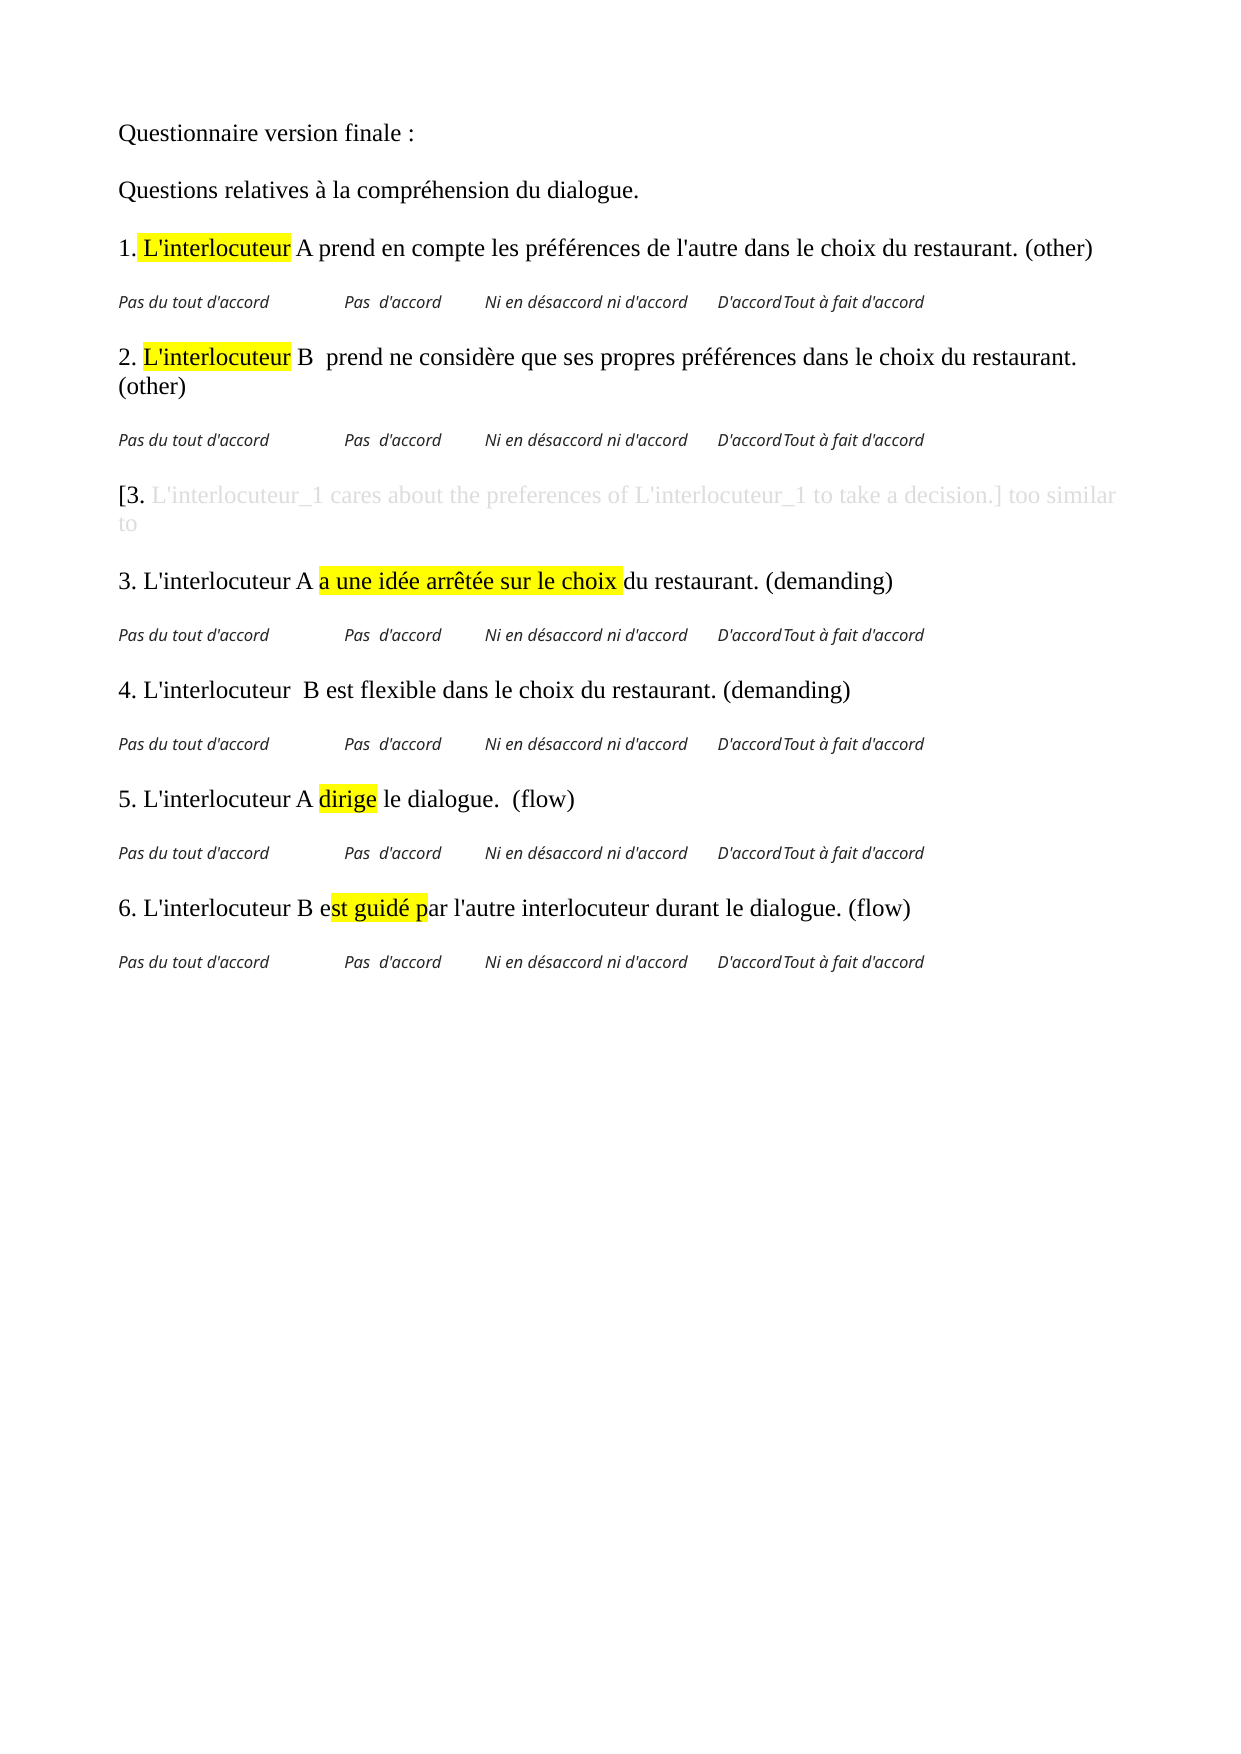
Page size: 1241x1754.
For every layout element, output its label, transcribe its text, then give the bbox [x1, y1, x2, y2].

text [3. L'interlocuteur_1 cares about the preferences of L'interlocuteur_1 to take a decision.] too similar to [118, 480, 1122, 566]
text Pas du tout d'accord Pas d'accord Ni en désaccord ni d'accord D'accord Tout à fait d'accord [118, 732, 1122, 755]
text Pas du tout d'accord Pas d'accord Ni en désaccord ni d'accord D'accord Tout à fait d'accord [118, 623, 1122, 646]
text Questionnaire version finale : [118, 118, 1122, 147]
text 2. L'interlocuteur B prend ne considère que ses propres préférences dans le choix du restaurant. (other) [118, 342, 1122, 399]
text Pas du tout d'accord Pas d'accord Ni en désaccord ni d'accord D'accord Tout à fait d'accord [118, 291, 1122, 313]
text 5. L'interlocuteur A dirige le dialogue. (flow) [118, 784, 1122, 813]
text Pas du tout d'accord Pas d'accord Ni en désaccord ni d'accord D'accord Tout à fait d'accord [118, 428, 1122, 451]
text 1. L'interlocuteur A prend en compte les préférences de l'autre dans le choix du restaurant. (other) [118, 233, 1122, 262]
text 6. L'interlocuteur B est guidé par l'autre interlocuteur durant le dialogue. (flow) [118, 893, 1122, 922]
text Pas du tout d'accord Pas d'accord Ni en désaccord ni d'accord D'accord Tout à fait d'accord [118, 950, 1122, 973]
text Questions relatives à la compréhension du dialogue. [118, 176, 1122, 204]
text Pas du tout d'accord Pas d'accord Ni en désaccord ni d'accord D'accord Tout à fait d'accord [118, 841, 1122, 864]
text 4. L'interlocuteur B est flexible dans le choix du restaurant. (demanding) [118, 675, 1122, 704]
text 3. L'interlocuteur A a une idée arrêtée sur le choix du restaurant. (demanding) [118, 566, 1122, 595]
